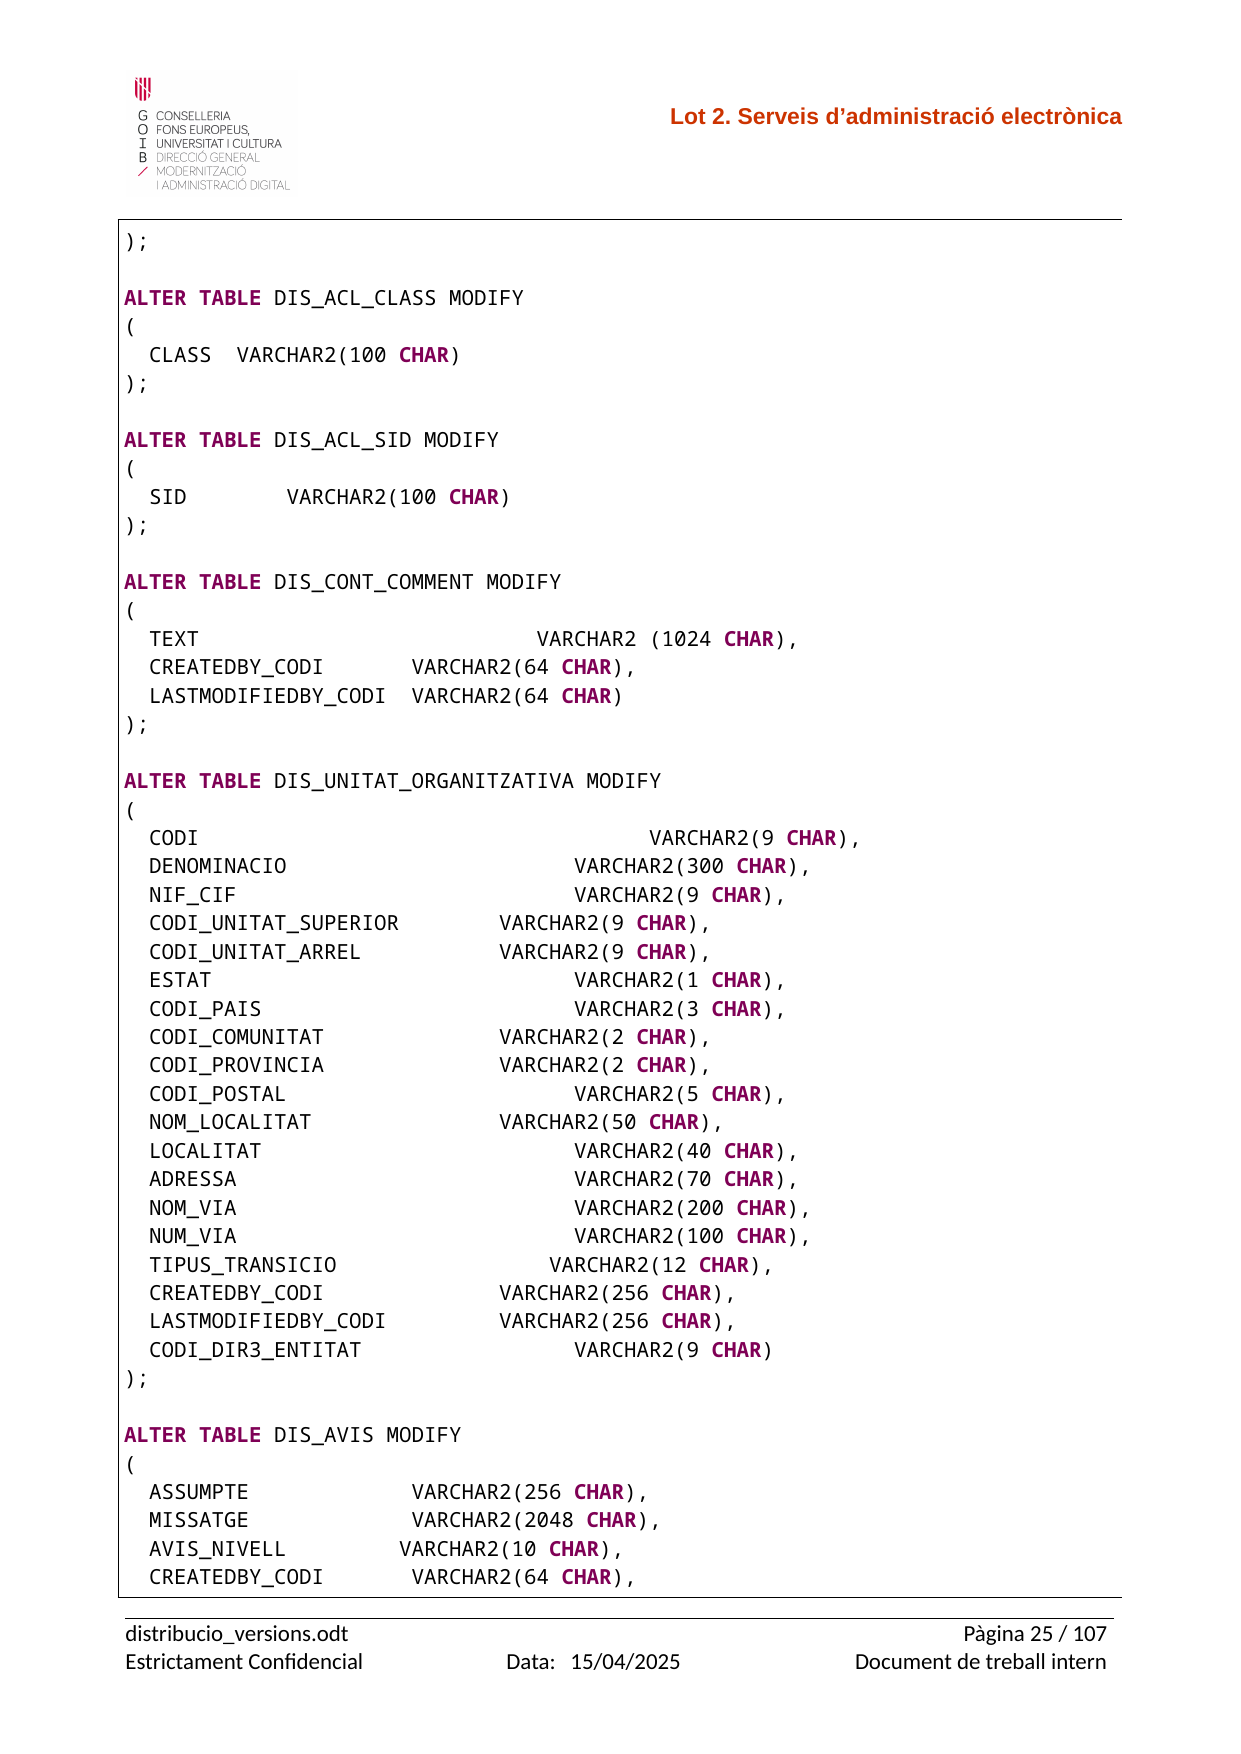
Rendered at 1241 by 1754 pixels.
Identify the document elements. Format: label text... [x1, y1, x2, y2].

table_header ); ALTER TABLE DIS_ACL_CLASS MODIFY ( CLASS VARCHAR2(100 CHAR) ); ALTER TABLE DIS_ACL_SID MODIFY ( SID VARCHAR2(100 CHAR) ); ALTER TABLE DIS_CONT_COMMENT MODIFY ( TEXT VARCHAR2 (1024 CHAR), CREATEDBY_CODI VARCHAR2(64 CHAR), LASTMODIFIEDBY_CODI VARCHAR2(64 CHAR) ); ALTER TABLE DIS_UNITAT_ORGANITZATIVA MODIFY ( CODI VARCHAR2(9 CHAR), DENOMINACIO VARCHAR2(300 CHAR), NIF_CIF VARCHAR2(9 CHAR), CODI_UNITAT_SUPERIOR VARCHAR2(9 CHAR), CODI_UNITAT_ARREL VARCHAR2(9 CHAR), ESTAT VARCHAR2(1 CHAR), CODI_PAIS VARCHAR2(3 CHAR), CODI_COMUNITAT VARCHAR2(2 CHAR), CODI_PROVINCIA VARCHAR2(2 CHAR), CODI_POSTAL VARCHAR2(5 CHAR), NOM_LOCALITAT VARCHAR2(50 CHAR), LOCALITAT VARCHAR2(40 CHAR), ADRESSA VARCHAR2(70 CHAR), NOM_VIA VARCHAR2(200 CHAR), NUM_VIA VARCHAR2(100 CHAR), TIPUS_TRANSICIO VARCHAR2(12 CHAR), CREATEDBY_CODI VARCHAR2(256 CHAR), LASTMODIFIEDBY_CODI VARCHAR2(256 CHAR), CODI_DIR3_ENTITAT VARCHAR2(9 CHAR) ); ALTER TABLE DIS_AVIS MODIFY ( ASSUMPTE VARCHAR2(256 CHAR), MISSATGE VARCHAR2(2048 CHAR), AVIS_NIVELL VARCHAR2(10 CHAR), CREATEDBY_CODI VARCHAR2(64 CHAR), [119, 220, 1122, 1597]
picture [126, 70, 299, 197]
